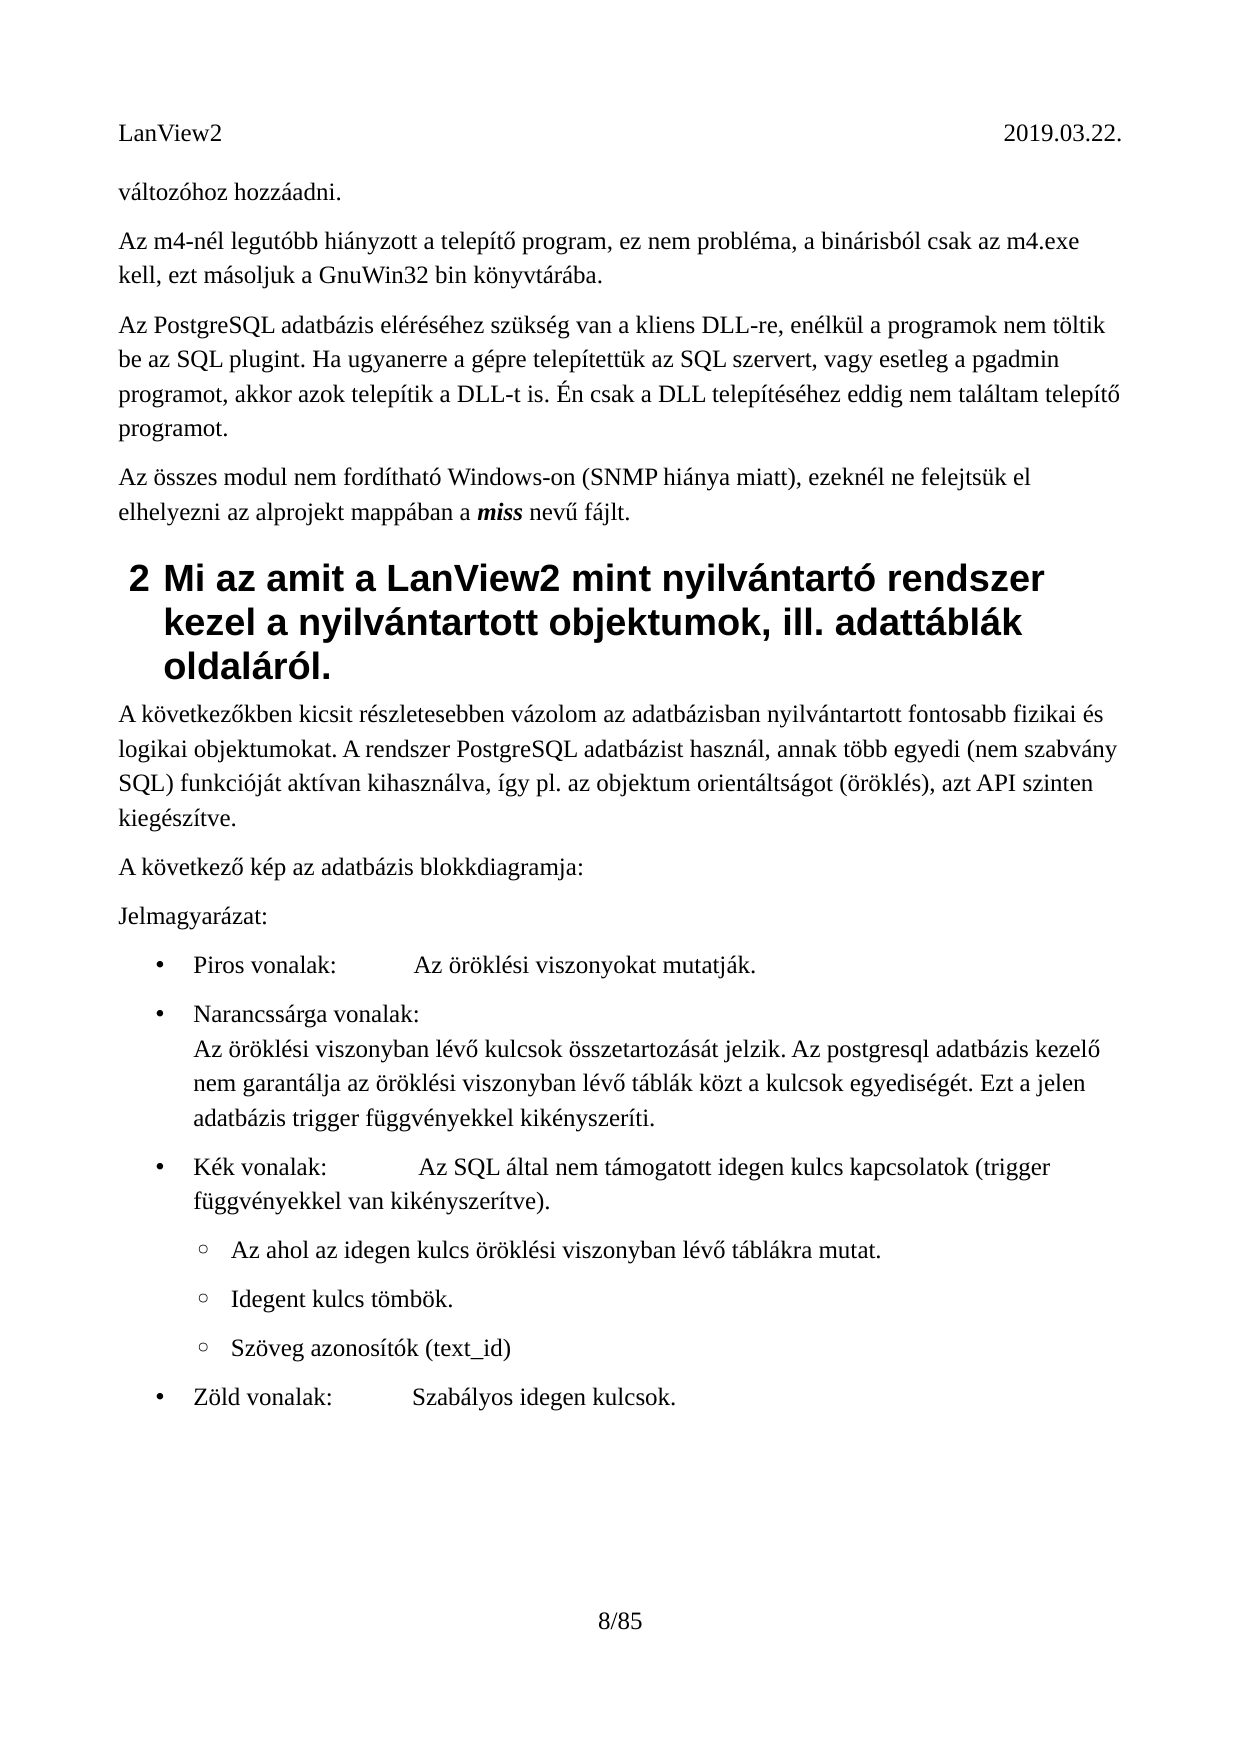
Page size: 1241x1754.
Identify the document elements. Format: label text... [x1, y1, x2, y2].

text Az m4-nél legutóbb hiányzott a telepítő program, ez nem probléma, a binárisból csak az m4.exe kell, ezt másoljuk a GnuWin32 bin könyvtárába. [118, 226, 1122, 289]
text Jelmagyarázat: [118, 901, 1122, 930]
text változóhoz hozzáadni. [118, 177, 1122, 206]
list Narancssárga vonalak: Az öröklési viszonyban lévő kulcsok összetartozását jelzik. Az postgresql adatbázis kezelő nem garantálja az öröklési viszonyban lévő táblák közt a kulcsok egyediségét. Ezt a jelen adatbázis trigger függvényekkel kikényszeríti. [156, 999, 1122, 1131]
text Az PostgreSQL adatbázis eléréséhez szükség van a kliens DLL-re, enélkül a programok nem töltik be az SQL plugint. Ha ugyanerre a gépre telepítettük az SQL szervert, vagy esetleg a pgadmin programot, akkor azok telepítik a DLL-t is. Én csak a DLL telepítéséhez eddig nem találtam telepítő programot. [118, 310, 1122, 442]
list Szöveg azonosítók (text_id) [193, 1333, 1122, 1362]
text A következőkben kicsit részletesebben vázolom az adatbázisban nyilvántartott fontosabb fizikai és logikai objektumokat. A rendszer PostgreSQL adatbázist használ, annak több egyedi (nem szabvány SQL) funkcióját aktívan kihasználva, így pl. az objektum orientáltságot (öröklés), azt API szinten kiegészítve. [118, 699, 1122, 832]
subtitle Mi az amit a LanView2 mint nyilvántartó rendszer kezel a nyilvántartott objektumok, ill. adattáblák oldaláról. [118, 556, 1122, 687]
list Kék vonalak: Az SQL által nem támogatott idegen kulcs kapcsolatok (trigger függvényekkel van kikényszerítve). [156, 1152, 1122, 1215]
list Idegent kulcs tömbök. [193, 1284, 1122, 1313]
list Az ahol az idegen kulcs öröklési viszonyban lévő táblákra mutat. [193, 1235, 1122, 1264]
text A következő kép az adatbázis blokkdiagramja: [118, 852, 1122, 881]
list Piros vonalak: Az öröklési viszonyokat mutatják. [156, 950, 1122, 979]
list Zöld vonalak: Szabályos idegen kulcsok. [156, 1382, 1122, 1411]
text Az összes modul nem fordítható Windows-on (SNMP hiánya miatt), ezeknél ne felejtsük el elhelyezni az alprojekt mappában a miss nevű fájlt. [118, 462, 1122, 525]
